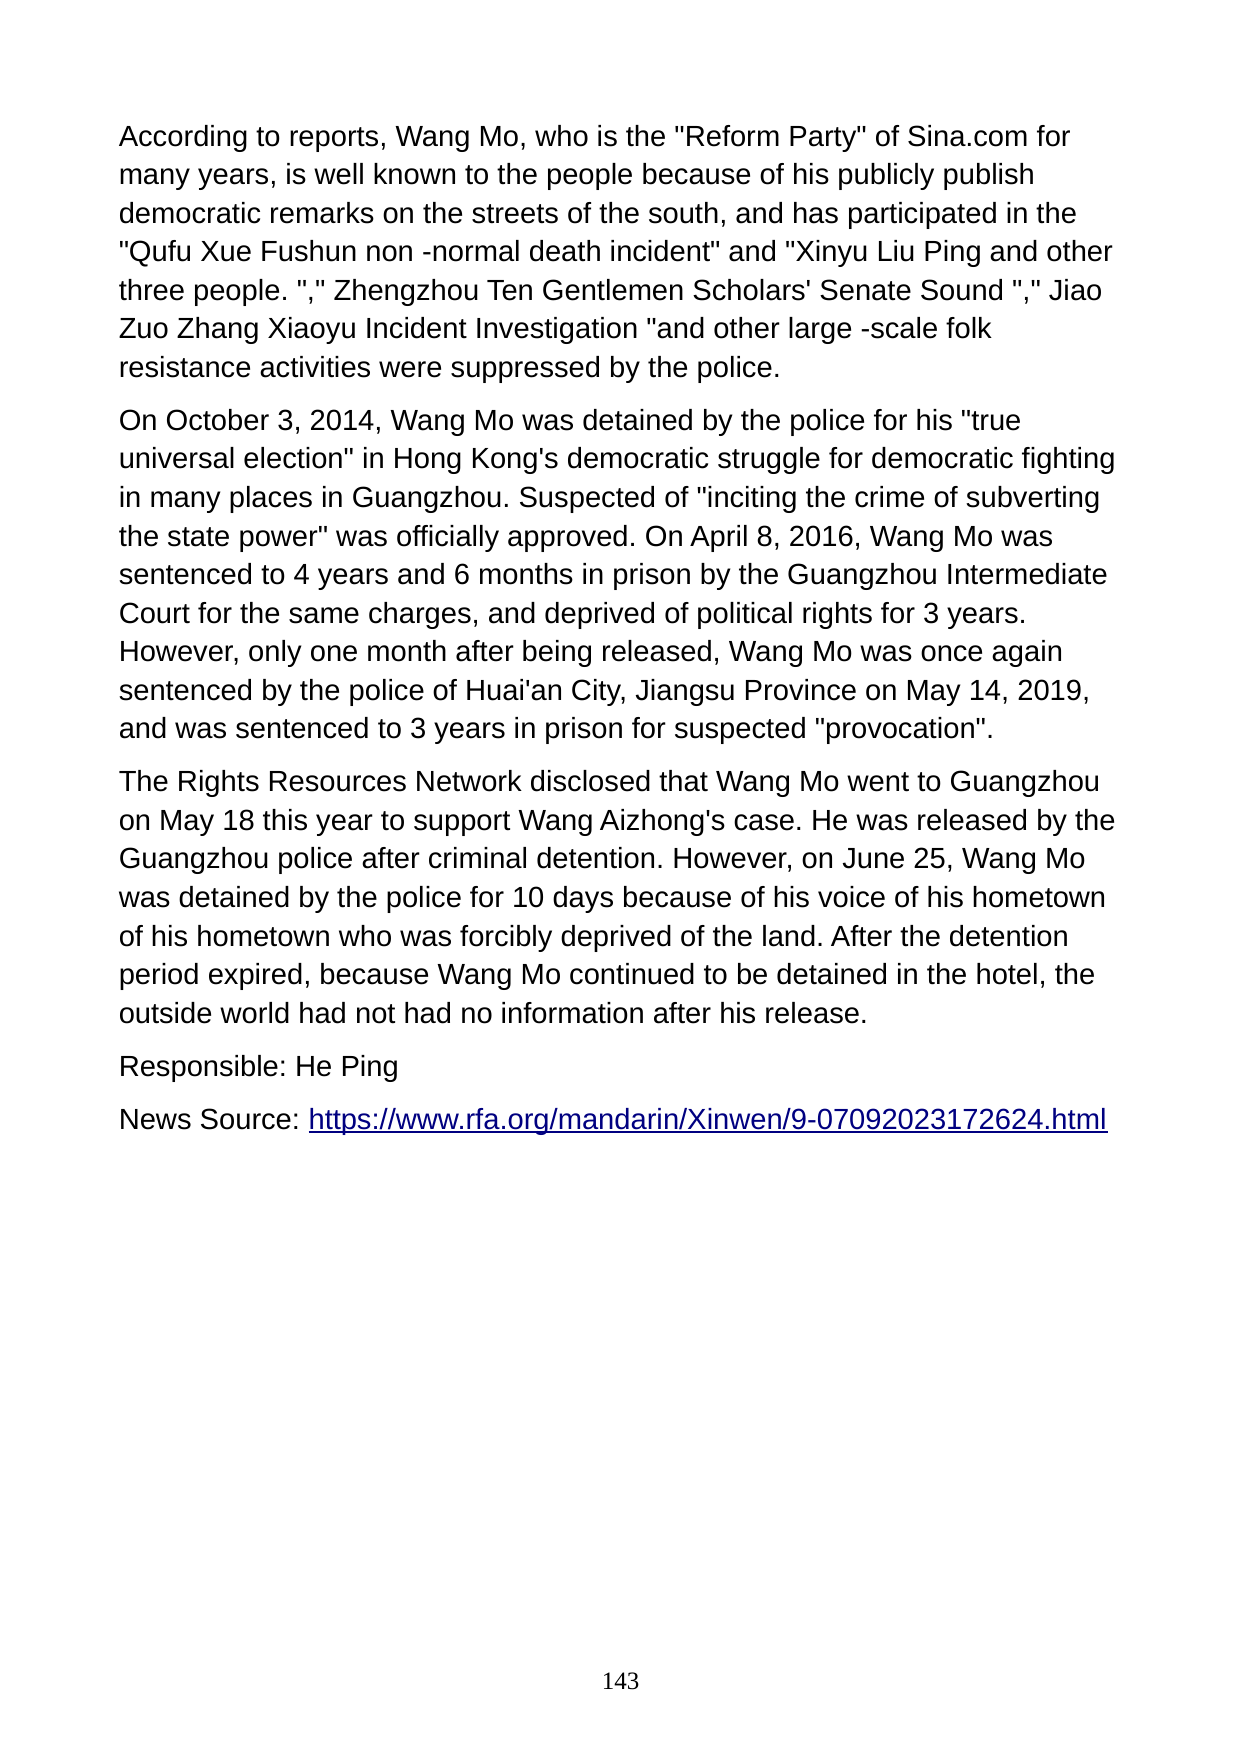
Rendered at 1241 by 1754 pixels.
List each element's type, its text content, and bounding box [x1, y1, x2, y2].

text According to reports, Wang Mo, who is the "Reform Party" of Sina.com for many years, is well known to the people because of his publicly publish democratic remarks on the streets of the south, and has participated in the "Qufu Xue Fushun non -normal death incident" and "Xinyu Liu Ping and other three people. "," Zhengzhou Ten Gentlemen Scholars' Senate Sound "," Jiao Zuo Zhang Xiaoyu Incident Investigation "and other large -scale folk resistance activities were suppressed by the police. [118, 118, 1122, 383]
text The Rights Resources Network disclosed that Wang Mo went to Guangzhou on May 18 this year to support Wang Aizhong's case. He was released by the Guangzhou police after criminal detention. However, on June 25, Wang Mo was detained by the police for 10 days because of his voice of his hometown of his hometown who was forcibly deprived of the land. After the detention period expired, because Wang Mo continued to be detained in the hotel, the outside world had not had no information after his release. [118, 764, 1122, 1029]
text News Source: https://www.rfa.org/mandarin/Xinwen/9-07092023172624.html [118, 1102, 1122, 1135]
text On October 3, 2014, Wang Mo was detained by the police for his "true universal election" in Hong Kong's democratic struggle for democratic fighting in many places in Guangzhou. Suspected of "inciting the crime of subverting the state power" was officially approved. On April 8, 2016, Wang Mo was sentenced to 4 years and 6 months in prison by the Guangzhou Intermediate Court for the same charges, and deprived of political rights for 3 years. However, only one month after being released, Wang Mo was once again sentenced by the police of Huai'an City, Jiangsu Province on May 14, 2019, and was sentenced to 3 years in prison for suspected "provocation". [118, 403, 1122, 745]
text Responsible: He Ping [118, 1049, 1122, 1082]
